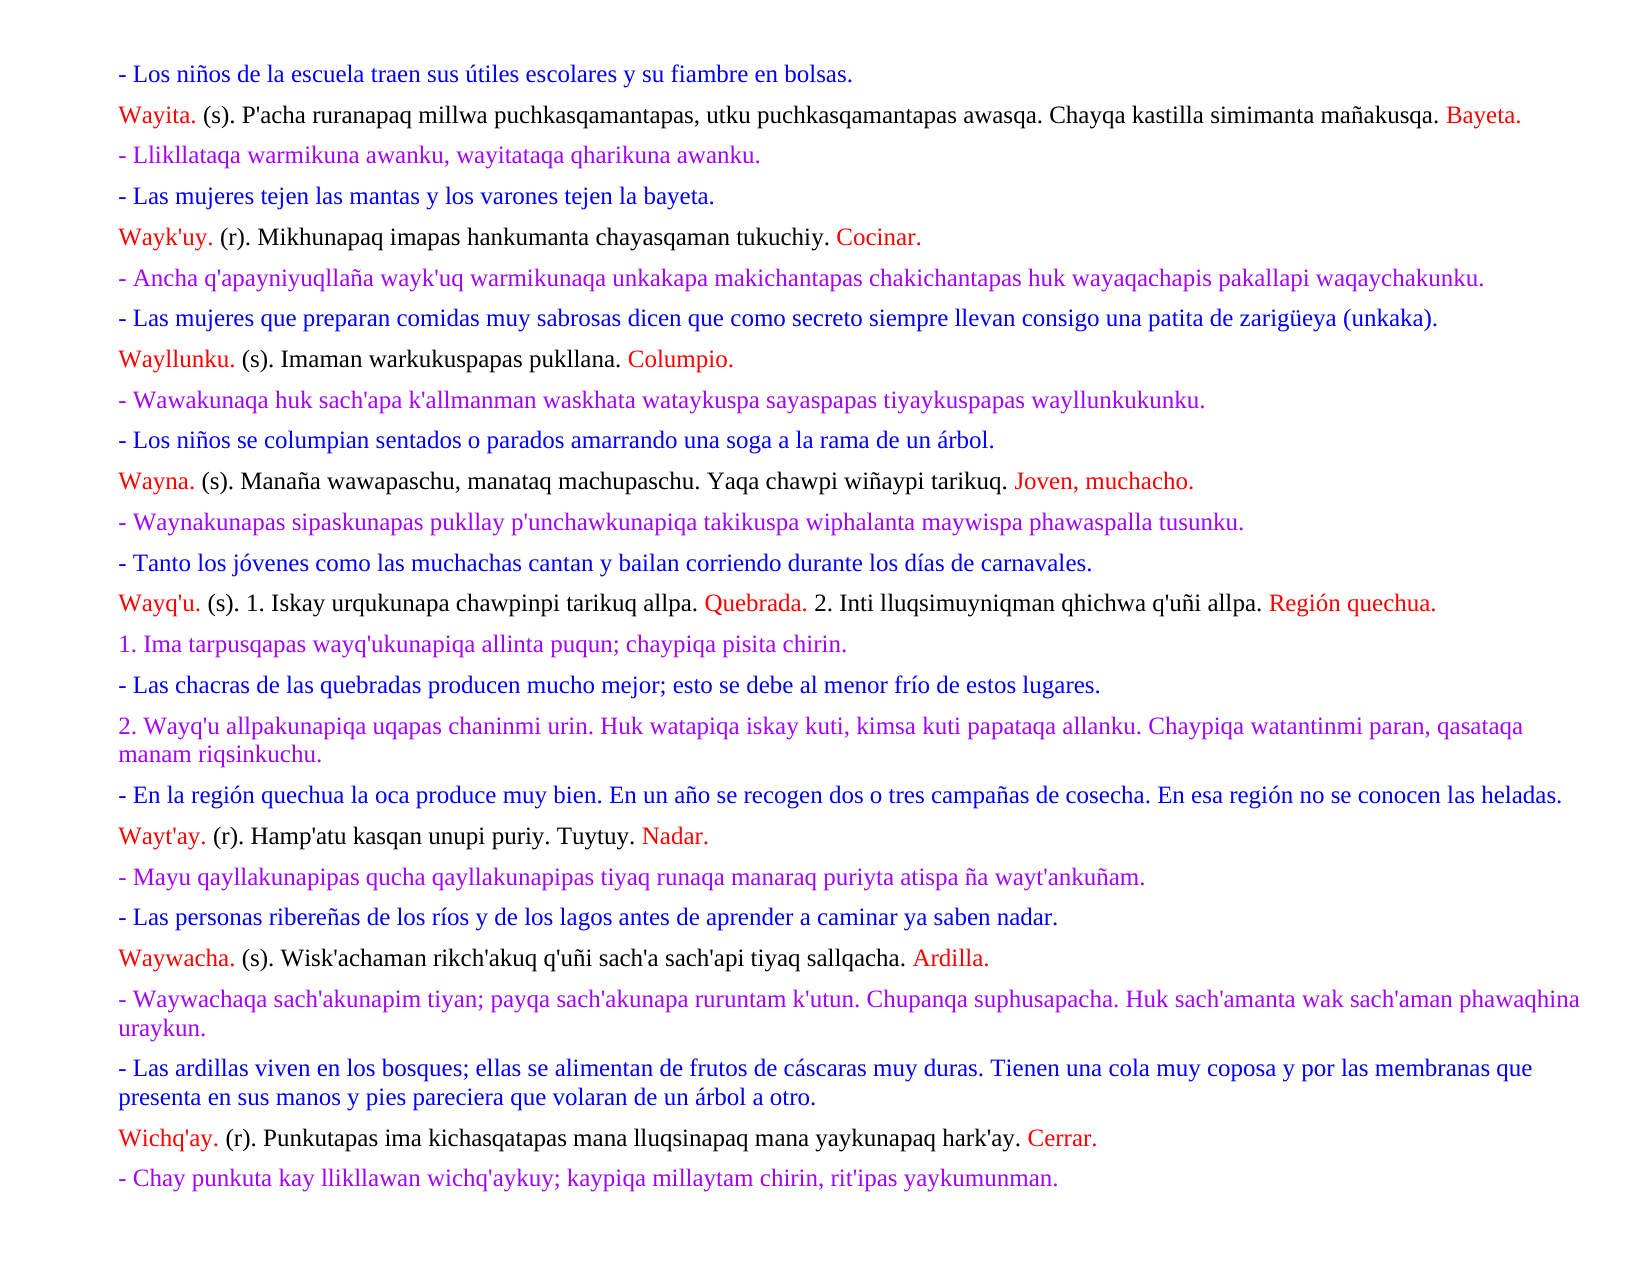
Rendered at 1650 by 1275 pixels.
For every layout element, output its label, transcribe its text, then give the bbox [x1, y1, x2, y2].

text Wayq'u. (s). 1. Iskay urqukunapa chawpinpi tarikuq allpa. Quebrada. 2. Inti lluqsimuyniqman qhichwa q'uñi allpa. Región quechua. [118, 588, 1591, 617]
text - Ancha q'apayniyuqllaña wayk'uq warmikunaqa unkakapa makichantapas chakichantapas huk wayaqachapis pakallapi waqaychakunku. [118, 263, 1591, 291]
text - Las personas ribereñas de los ríos y de los lagos antes de aprender a caminar ya saben nadar. [118, 902, 1591, 931]
text Waywacha. (s). Wisk'achaman rikch'akuq q'uñi sach'a sach'api tiyaq sallqacha. Ardilla. [118, 943, 1591, 972]
text - Los niños de la escuela traen sus útiles escolares y su fiambre en bolsas. [118, 59, 1591, 88]
text Wichq'ay. (r). Punkutapas ima kichasqatapas mana lluqsinapaq mana yaykunapaq hark'ay. Cerrar. [118, 1123, 1591, 1152]
text Wayk'uy. (r). Mikhunapaq imapas hankumanta chayasqaman tukuchiy. Cocinar. [118, 222, 1591, 251]
text Wayllunku. (s). Imaman warkukuspapas pukllana. Columpio. [118, 344, 1591, 373]
text - Llikllataqa warmikuna awanku, wayitataqa qharikuna awanku. [118, 141, 1591, 169]
text - Waynakunapas sipaskunapas pukllay p'unchawkunapiqa takikuspa wiphalanta maywispa phawaspalla tusunku. [118, 507, 1591, 536]
text - Wawakunaqa huk sach'apa k'allmanman waskhata wataykuspa sayaspapas tiyaykuspapas wayllunkukunku. [118, 385, 1591, 414]
text - En la región quechua la oca produce muy bien. En un año se recogen dos o tres campañas de cosecha. En esa región no se conocen las heladas. [118, 780, 1591, 809]
text - Chay punkuta kay llikllawan wichq'aykuy; kaypiqa millaytam chirin, rit'ipas yaykumunman. [118, 1163, 1591, 1192]
text - Las ardillas viven en los bosques; ellas se alimentan de frutos de cáscaras muy duras. Tienen una cola muy coposa y por las membranas que presenta en sus manos y pies pareciera que volaran de un árbol a otro. [118, 1053, 1591, 1111]
text - Mayu qayllakunapipas qucha qayllakunapipas tiyaq runaqa manaraq puriyta atispa ña wayt'ankuñam. [118, 862, 1591, 890]
text - Las chacras de las quebradas producen mucho mejor; esto se debe al menor frío de estos lugares. [118, 670, 1591, 699]
text Wayna. (s). Manaña wawapaschu, manataq machupaschu. Yaqa chawpi wiñaypi tarikuq. Joven, muchacho. [118, 466, 1591, 495]
text - Las mujeres tejen las mantas y los varones tejen la bayeta. [118, 181, 1591, 210]
text - Tanto los jóvenes como las muchachas cantan y bailan corriendo durante los días de carnavales. [118, 548, 1591, 577]
text - Las mujeres que preparan comidas muy sabrosas dicen que como secreto siempre llevan consigo una patita de zarigüeya (unkaka). [118, 303, 1591, 332]
text 1. Ima tarpusqapas wayq'ukunapiqa allinta puqun; chaypiqa pisita chirin. [118, 629, 1591, 658]
text Wayita. (s). P'acha ruranapaq millwa puchkasqamantapas, utku puchkasqamantapas awasqa. Chayqa kastilla simimanta mañakusqa. Bayeta. [118, 100, 1591, 128]
text Wayt'ay. (r). Hamp'atu kasqan unupi puriy. Tuytuy. Nadar. [118, 821, 1591, 850]
text - Waywachaqa sach'akunapim tiyan; payqa sach'akunapa ruruntam k'utun. Chupanqa suphusapacha. Huk sach'amanta wak sach'aman phawaqhina uraykun. [118, 984, 1591, 1041]
text - Los niños se columpian sentados o parados amarrando una soga a la rama de un árbol. [118, 426, 1591, 454]
text 2. Wayq'u allpakunapiqa uqapas chaninmi urin. Huk watapiqa iskay kuti, kimsa kuti papataqa allanku. Chaypiqa watantinmi paran, qasataqa manam riqsinkuchu. [118, 711, 1591, 768]
